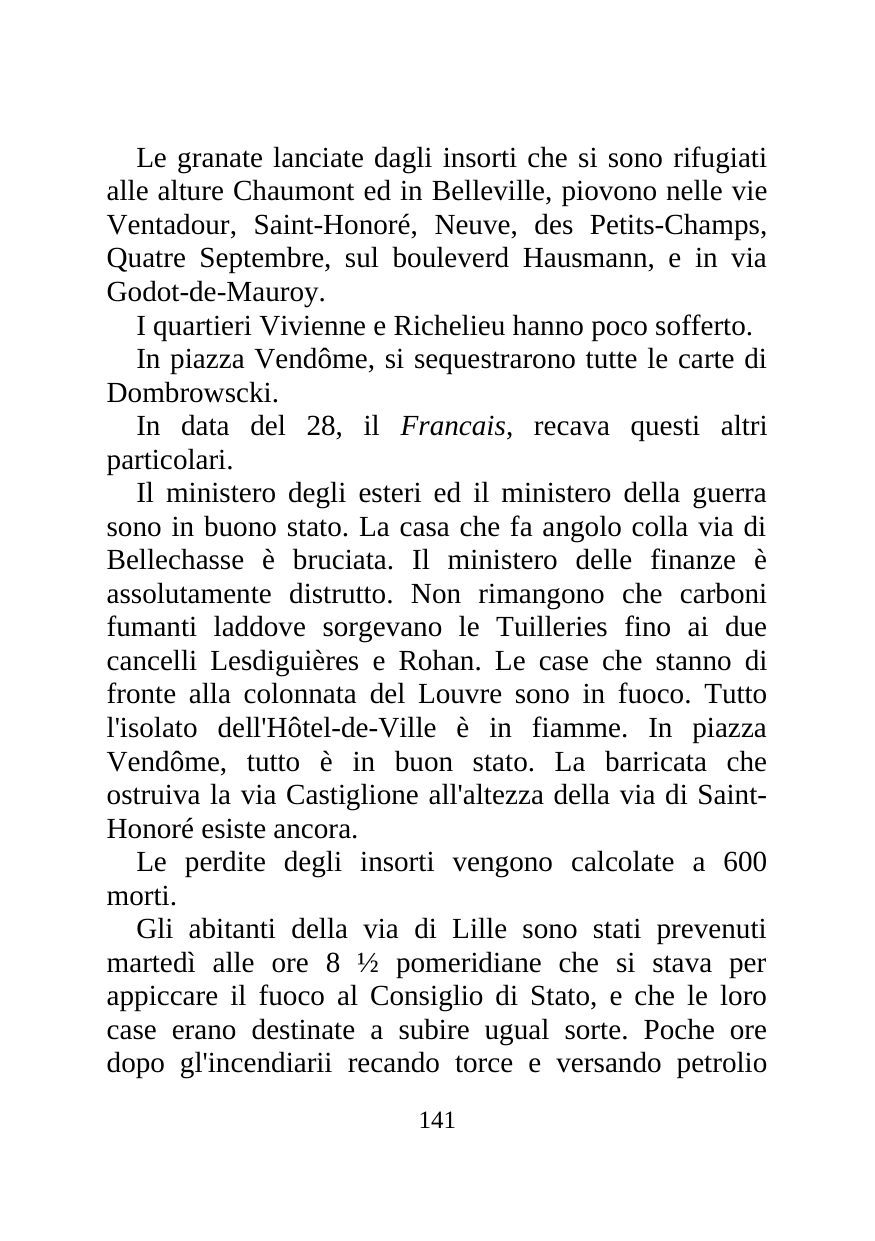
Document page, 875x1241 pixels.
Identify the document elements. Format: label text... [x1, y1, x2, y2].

text In data del 28, il Francais, recava questi altri particolari. [106, 408, 768, 475]
text Le perdite degli insorti vengono calcolate a 600 morti. [106, 844, 768, 911]
text In piazza Vendôme, si sequestrarono tutte le carte di Dombrowscki. [106, 341, 768, 408]
text Il ministero degli esteri ed il ministero della guerra sono in buono stato. La casa che fa angolo colla via di Bellechasse è bruciata. Il ministero delle finanze è assolutamente distrutto. Non rimangono che carboni fumanti laddove sorgevano le Tuilleries fino ai due cancelli Lesdiguières e Rohan. Le case che stanno di fronte alla colonnata del Louvre sono in fuoco. Tutto l'isolato dell'Hôtel-de-Ville è in fiamme. In piazza Vendôme, tutto è in buon stato. La barricata che ostruiva la via Castiglione all'altezza della via di Saint-Honoré esiste ancora. [106, 475, 768, 844]
text I quartieri Vivienne e Richelieu hanno poco sofferto. [106, 308, 768, 341]
text Gli abitanti della via di Lille sono stati prevenuti martedì alle ore 8 ½ pomeridiane che si stava per appiccare il fuoco al Consiglio di Stato, e che le loro case erano destinate a subire ugual sorte. Poche ore dopo gl'incendiarii recando torce e versando petrolio [106, 911, 768, 1079]
text Le granate lanciate dagli insorti che si sono rifugiati alle alture Chaumont ed in Belleville, piovono nelle vie Ventadour, Saint-Honoré, Neuve, des Petits-Champs, Quatre Septembre, sul bouleverd Hausmann, e in via Godot-de-Mauroy. [106, 140, 768, 308]
